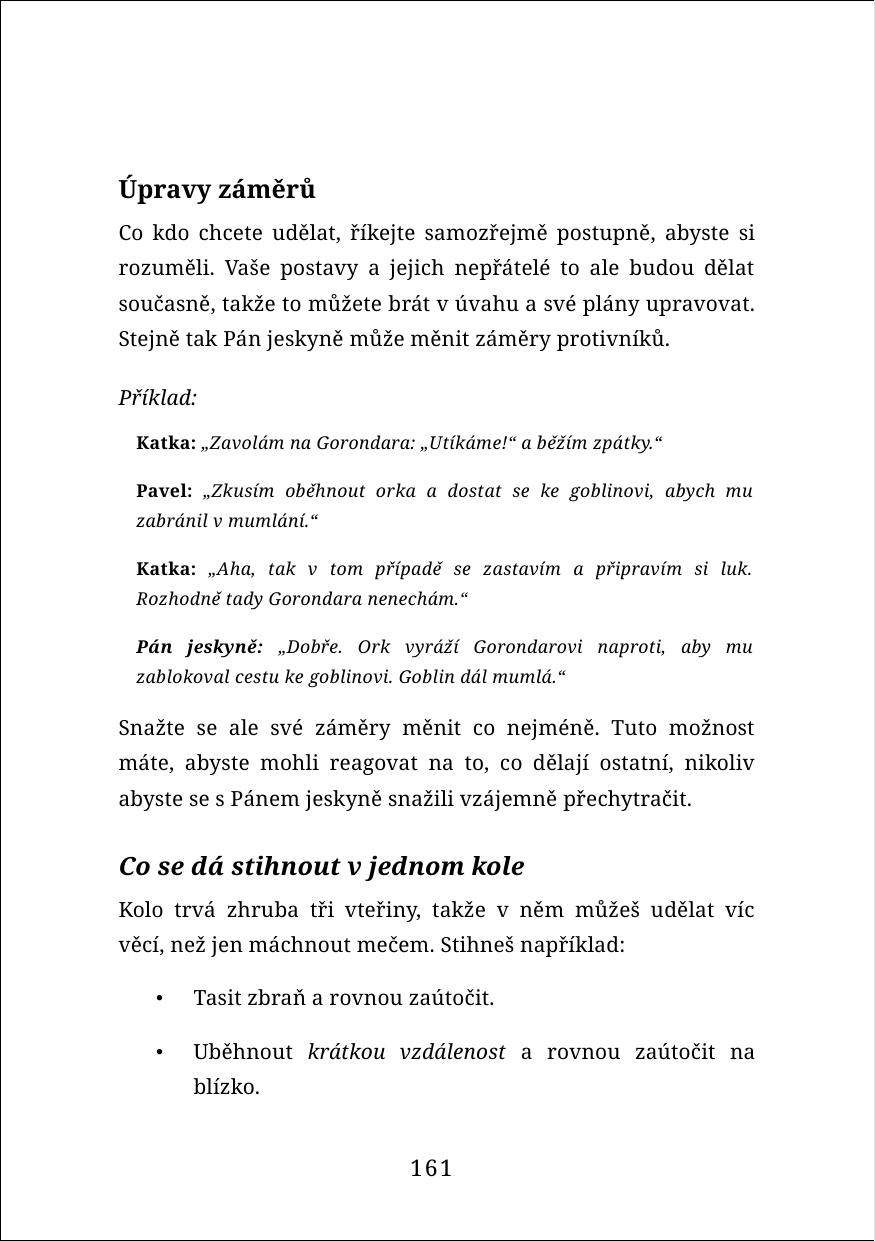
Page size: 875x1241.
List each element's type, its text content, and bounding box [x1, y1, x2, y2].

text Snažte se ale své záměry měnit co nejméně. Tuto možnost máte, abyste mohli reagovat na to, co dělají ostatní, nikoliv abyste se s Pánem jeskyně snažili vzájemně přechytračit. [118, 713, 756, 812]
text Kolo trvá zhruba tři vteřiny, takže v něm můžeš udělat víc věcí, než jen máchnout mečem. Stihneš například: [118, 895, 756, 959]
list Uběhnout krátkou vzdálenost a rovnou zaútočit na blízko. [156, 1037, 756, 1101]
text Pán jeskyně: „Dobře. Ork vyráží Gorondarovi naproti, aby mu zablokoval cestu ke goblinovi. Goblin dál mumlá.“ [136, 635, 756, 689]
text Příklad: [118, 383, 756, 412]
subtitle Co se dá stihnout v jednom kole [118, 849, 756, 883]
subtitle Úpravy záměrů [118, 172, 756, 206]
list Tasit zbraň a rovnou zaútočit. [156, 983, 756, 1012]
text Co kdo chcete udělat, říkejte samozřejmě postupně, abyste si rozuměli. Vaše postavy a jejich nepřátelé to ale budou dělat současně, takže to můžete brát v úvahu a své plány upravovat. Stejně tak Pán jeskyně může měnit záměry protivníků. [118, 218, 756, 353]
text Katka: „Zavolám na Gorondara: „Utíkáme!“ a běžím zpátky.“ [136, 431, 756, 455]
text Pavel: „Zkusím oběhnout orka a dostat se ke goblinovi, abych mu zabránil v mumlání.“ [136, 478, 756, 533]
text Katka: „Aha, tak v tom případě se zastavím a připravím si luk. Rozhodně tady Gorondara nenechám.“ [136, 557, 756, 611]
